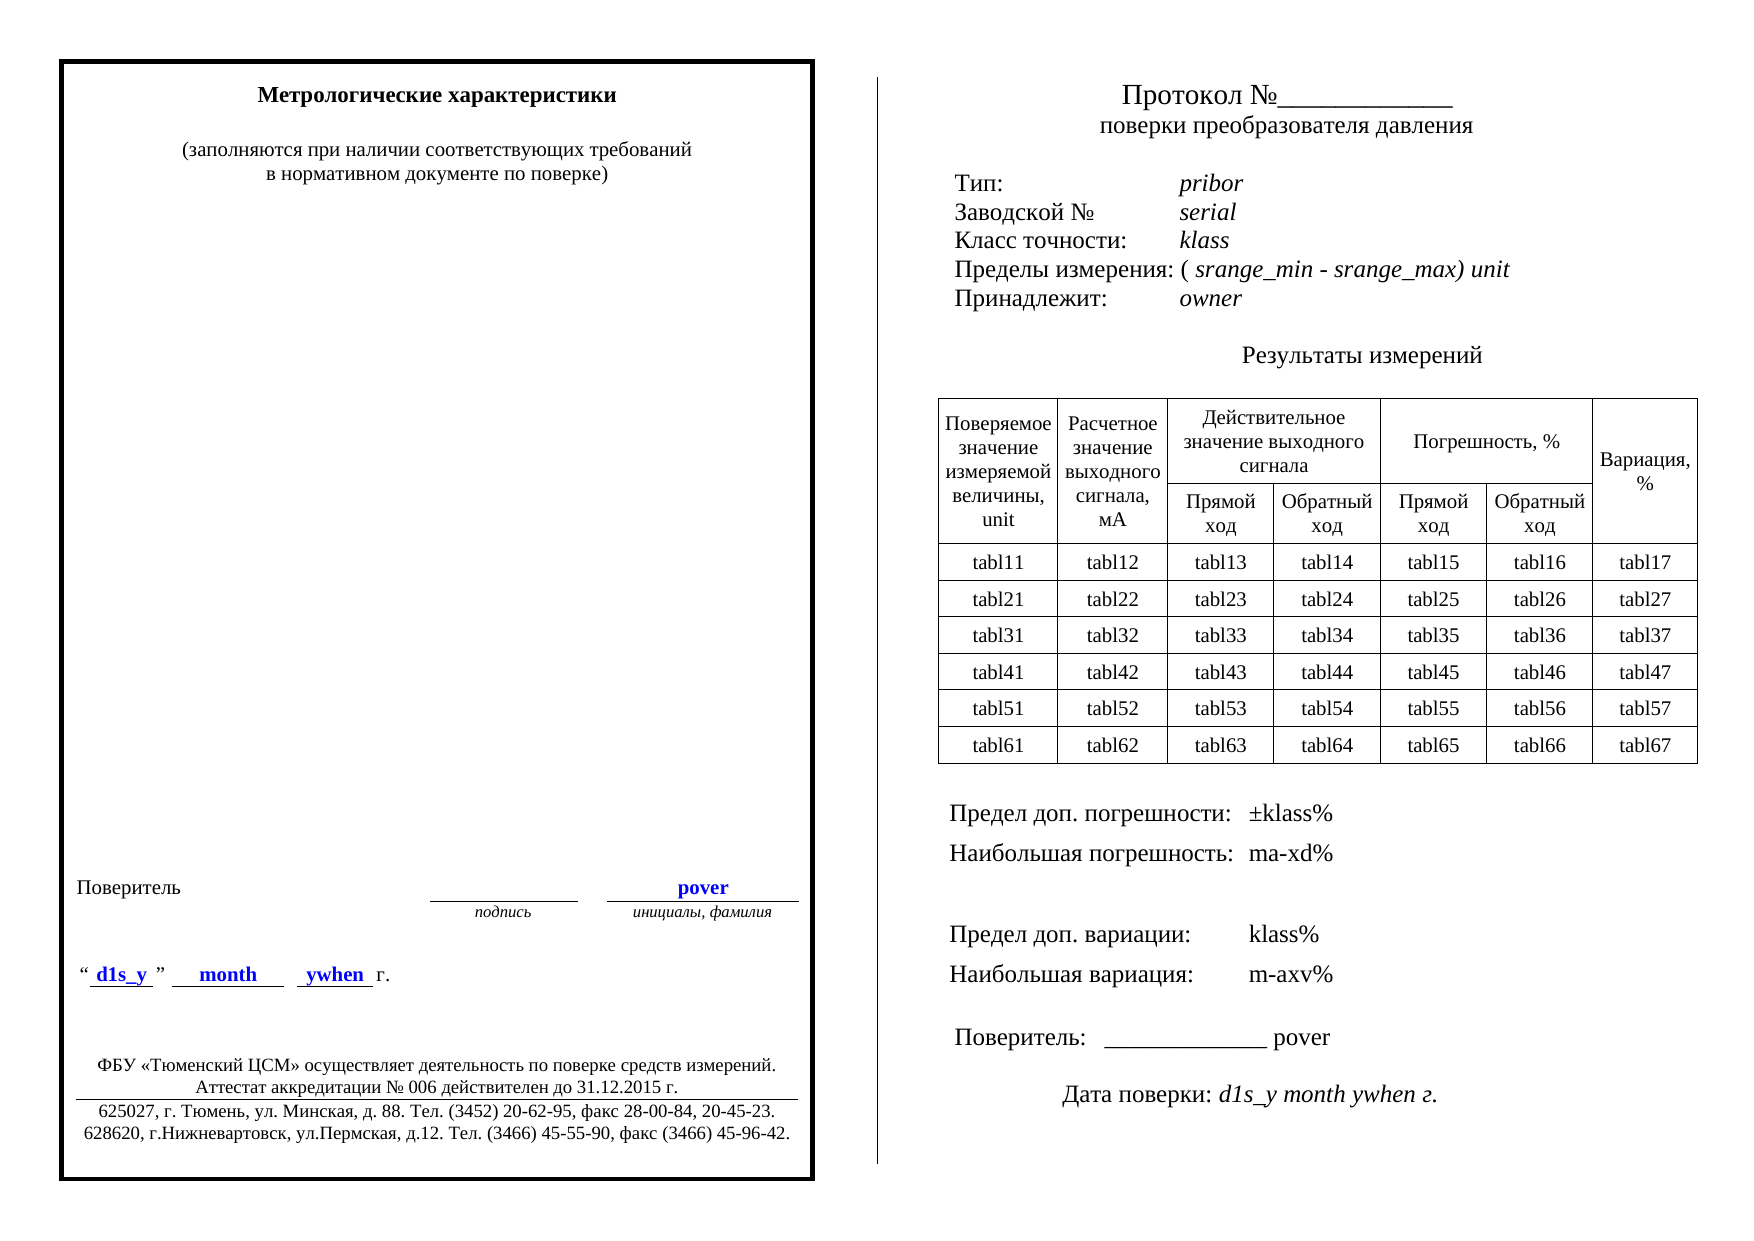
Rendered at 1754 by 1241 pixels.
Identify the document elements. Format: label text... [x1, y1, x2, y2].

table_cell [76, 901, 400, 921]
table_header pover [607, 875, 799, 901]
table_header [578, 875, 607, 901]
table_cell tabl64 [1274, 727, 1380, 762]
table_header d1s_y [90, 962, 153, 986]
table_cell klass% [1243, 913, 1436, 953]
table_cell tabl25 [1381, 581, 1486, 616]
table_cell tabl53 [1168, 690, 1273, 726]
table_cell tabl37 [1593, 617, 1697, 653]
table_cell tabl55 [1381, 690, 1486, 726]
table_cell Обратный ход [1274, 484, 1380, 543]
table_cell tabl23 [1168, 581, 1273, 616]
table_cell tabl45 [1381, 654, 1486, 689]
table_header ” [153, 962, 172, 986]
table_header ±klass% [1243, 792, 1436, 832]
table_cell Обратный ход [1487, 484, 1592, 543]
table_header ywhen [297, 962, 373, 986]
table_cell Прямой ход [1381, 484, 1486, 543]
table_cell tabl65 [1381, 727, 1486, 762]
table_cell tabl11 [939, 544, 1057, 580]
table_cell tabl44 [1274, 654, 1380, 689]
table_cell tabl66 [1487, 727, 1592, 762]
text Тип: pribor [879, 168, 1695, 197]
table_cell tabl13 [1168, 544, 1273, 580]
table_cell tabl35 [1381, 617, 1486, 653]
table_cell tabl36 [1487, 617, 1592, 653]
text в нормативном документе по поверке) [76, 161, 798, 185]
table_header [284, 962, 297, 986]
table_header “ [76, 962, 90, 986]
table_cell [1243, 873, 1436, 913]
table_cell tabl15 [1381, 544, 1486, 580]
text Дата поверки: d1s_y month ywhen г. [879, 1079, 1695, 1108]
table_header Поверяемое значение измеряемой величины, unit [939, 399, 1057, 543]
table_cell tabl24 [1274, 581, 1380, 616]
table_header г. [373, 962, 400, 986]
table_cell tabl62 [1058, 727, 1167, 762]
table_header Поверитель [76, 875, 400, 901]
table_cell tabl33 [1168, 617, 1273, 653]
table_cell tabl63 [1168, 727, 1273, 762]
text ФБУ «Тюменский ЦСМ» осуществляет деятельность по поверке средств измерений. [76, 1054, 798, 1076]
table_cell tabl16 [1487, 544, 1592, 580]
table_cell tabl67 [1593, 727, 1697, 762]
table_cell tabl52 [1058, 690, 1167, 726]
table_cell подпись [430, 902, 578, 921]
text поверки преобразователя давления [879, 110, 1695, 139]
table_header Действительное значение выходного сигнала [1168, 399, 1380, 482]
table_cell tabl12 [1058, 544, 1167, 580]
table_cell tabl54 [1274, 690, 1380, 726]
table_cell tabl22 [1058, 581, 1167, 616]
table_cell [943, 873, 1243, 913]
table_cell tabl56 [1487, 690, 1592, 726]
table_cell Наибольшая вариация: [943, 953, 1243, 993]
table_header Вариация, % [1593, 399, 1697, 543]
table_cell tabl57 [1593, 690, 1697, 726]
subtitle Метрологические характеристики [76, 81, 798, 108]
table_cell tabl41 [939, 654, 1057, 689]
table_cell tabl61 [939, 727, 1057, 762]
table_cell tabl47 [1593, 654, 1697, 689]
table_cell tabl32 [1058, 617, 1167, 653]
text Принадлежит: owner [879, 283, 1695, 312]
table_cell tabl27 [1593, 581, 1697, 616]
text Поверитель: _____________ pover [879, 1022, 1695, 1051]
table_header [400, 875, 430, 901]
text 625027, г. Тюмень, ул. Минская, д. 88. Тел. (3452) 20-62-95, факс 28-00-84, 20-45-23. [76, 1100, 798, 1122]
table_cell m-axv% [1243, 953, 1436, 993]
text Протокол №____________ [879, 77, 1695, 110]
table_cell инициалы, фамилия [607, 902, 799, 921]
table_cell tabl34 [1274, 617, 1380, 653]
table_cell Прямой ход [1168, 484, 1273, 543]
table_cell tabl43 [1168, 654, 1273, 689]
table_header Расчетное значение выходного сигнала, мА [1058, 399, 1167, 543]
table_header [430, 875, 578, 901]
text Результаты измерений [879, 312, 1695, 369]
text Класс точности: klass [879, 225, 1695, 254]
table_cell tabl42 [1058, 654, 1167, 689]
table_cell tabl51 [939, 690, 1057, 726]
text Пределы измерения: ( srange_min - srange_max) unit [879, 254, 1695, 283]
table_cell tabl26 [1487, 581, 1592, 616]
table_cell tabl46 [1487, 654, 1592, 689]
table_cell tabl21 [939, 581, 1057, 616]
table_cell [578, 901, 607, 921]
table_header Погрешность, % [1381, 399, 1592, 482]
table_cell tabl31 [939, 617, 1057, 653]
table_cell ma-xd% [1243, 833, 1436, 873]
table_cell tabl17 [1593, 544, 1697, 580]
text 628620, г.Нижневартовск, ул.Пермская, д.12. Тел. (3466) 45-55-90, факс (3466) 45-96-42. [76, 1122, 798, 1143]
table_cell [400, 901, 430, 921]
text Заводской № serial [879, 197, 1695, 225]
text Аттестат аккредитации № 006 действителен до 31.12.2015 г. [76, 1076, 798, 1099]
table_cell Наибольшая погрешность: [943, 833, 1243, 873]
table_cell Предел доп. вариации: [943, 913, 1243, 953]
text (заполняются при наличии соответствующих требований [76, 137, 798, 161]
table_header Предел доп. погрешности: [943, 792, 1243, 832]
table_cell tabl14 [1274, 544, 1380, 580]
table_header month [172, 962, 284, 986]
